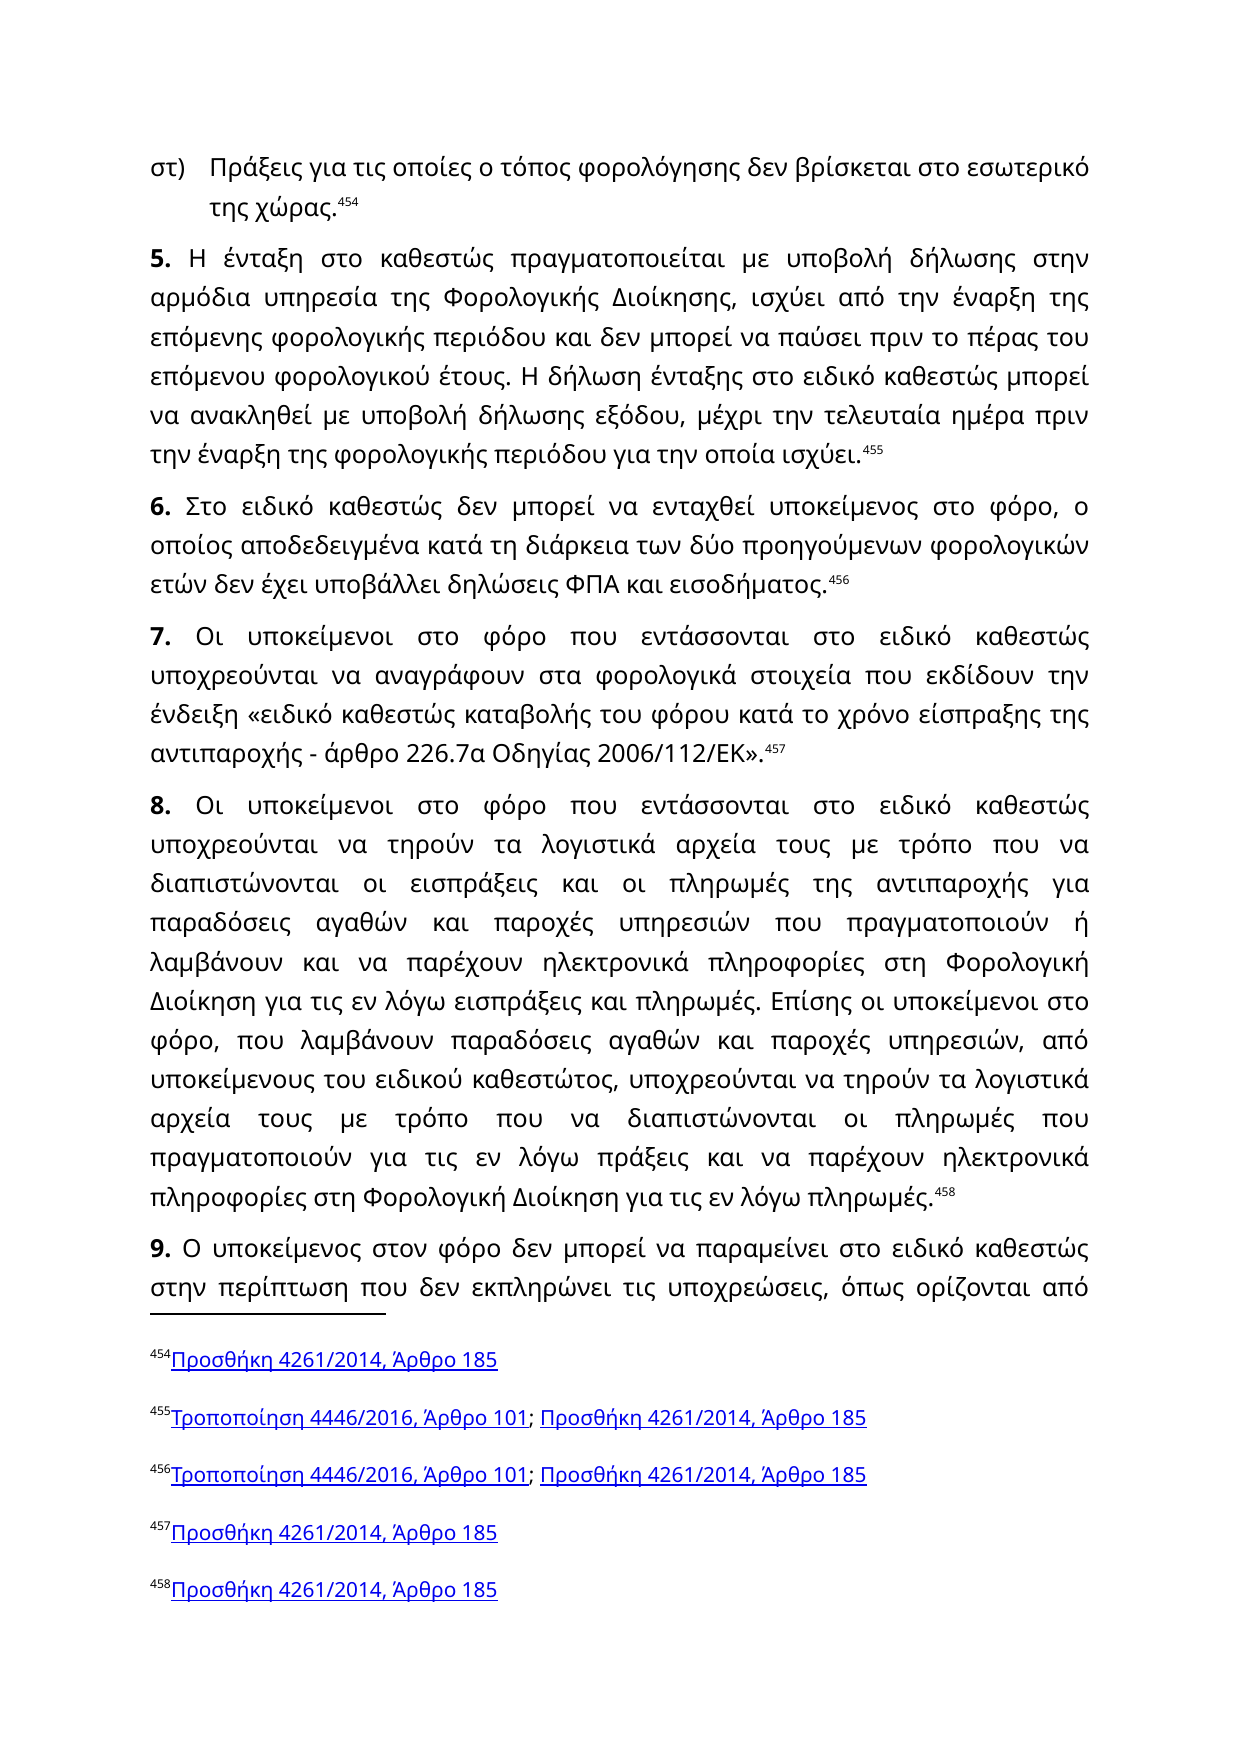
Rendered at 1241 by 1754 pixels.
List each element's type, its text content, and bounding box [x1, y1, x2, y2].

text Προσθήκη 4261/2014, Άρθρο 185 [150, 1576, 1090, 1604]
text 9. Ο υποκείμενος στον φόρο δεν μπορεί να παραμείνει στο ειδικό καθεστώς στην περίπτωση που δεν εκπληρώνει τις υποχρεώσεις, όπως ορίζονται από [150, 1231, 1090, 1304]
list στ) Πράξεις για τις οποίες ο τόπος φορολόγησης δεν βρίσκεται στο εσωτερικό της χώρας. [150, 150, 1090, 223]
text 6. Στο ειδικό καθεστώς δεν μπορεί να ενταχθεί υποκείμενος στο φόρο, ο οποίος αποδεδειγμένα κατά τη διάρκεια των δύο προηγούμενων φορολογικών ετών δεν έχει υποβάλλει δηλώσεις ΦΠΑ και εισοδήματος. [150, 488, 1090, 601]
text Τροποποίηση 4446/2016, Άρθρο 101; Προσθήκη 4261/2014, Άρθρο 185 [150, 1460, 1090, 1489]
text 8. Οι υποκείμενοι στο φόρο που εντάσσονται στο ειδικό καθεστώς υποχρεούνται να τηρούν τα λογιστικά αρχεία τους με τρόπο που να διαπιστώνονται οι εισπράξεις και οι πληρωμές της αντιπαροχής για παραδόσεις αγαθών και παροχές υπηρεσιών που πραγματοποιούν ή λαμβάνουν και να παρέχουν ηλεκτρονικά πληροφορίες στη Φορολογική Διοίκηση για τις εν λόγω εισπράξεις και πληρωμές. Επίσης οι υποκείμενοι στο φόρο, που λαμβάνουν παραδόσεις αγαθών και παροχές υπηρεσιών, από υποκείμενους του ειδικού καθεστώτος, υποχρεούνται να τηρούν τα λογιστικά αρχεία τους με τρόπο που να διαπιστώνονται οι πληρωμές που πραγματοποιούν για τις εν λόγω πράξεις και να παρέχουν ηλεκτρονικά πληροφορίες στη Φορολογική Διοίκηση για τις εν λόγω πληρωμές. [150, 787, 1090, 1213]
text Τροποποίηση 4446/2016, Άρθρο 101; Προσθήκη 4261/2014, Άρθρο 185 [150, 1403, 1090, 1431]
text Προσθήκη 4261/2014, Άρθρο 185 [150, 1518, 1090, 1546]
text 5. Η ένταξη στο καθεστώς πραγματοποιείται με υποβολή δήλωσης στην αρμόδια υπηρεσία της Φορολογικής Διοίκησης, ισχύει από την έναρξη της επόμενης φορολογικής περιόδου και δεν μπορεί να παύσει πριν το πέρας του επόμενου φορολογικού έτους. Η δήλωση ένταξης στο ειδικό καθεστώς μπορεί να ανακληθεί με υποβολή δήλωσης εξόδου, μέχρι την τελευταία ημέρα πριν την έναρξη της φορολογικής περιόδου για την οποία ισχύει. [150, 241, 1090, 471]
text Προσθήκη 4261/2014, Άρθρο 185 [150, 1345, 1090, 1373]
text 7. Οι υποκείμενοι στο φόρο που εντάσσονται στο ειδικό καθεστώς υποχρεούνται να αναγράφουν στα φορολογικά στοιχεία που εκδίδουν την ένδειξη «ειδικό καθεστώς καταβολής του φόρου κατά το χρόνο είσπραξης της αντιπαροχής - άρθρο 226.7α Οδηγίας 2006/112/ΕΚ». [150, 618, 1090, 770]
